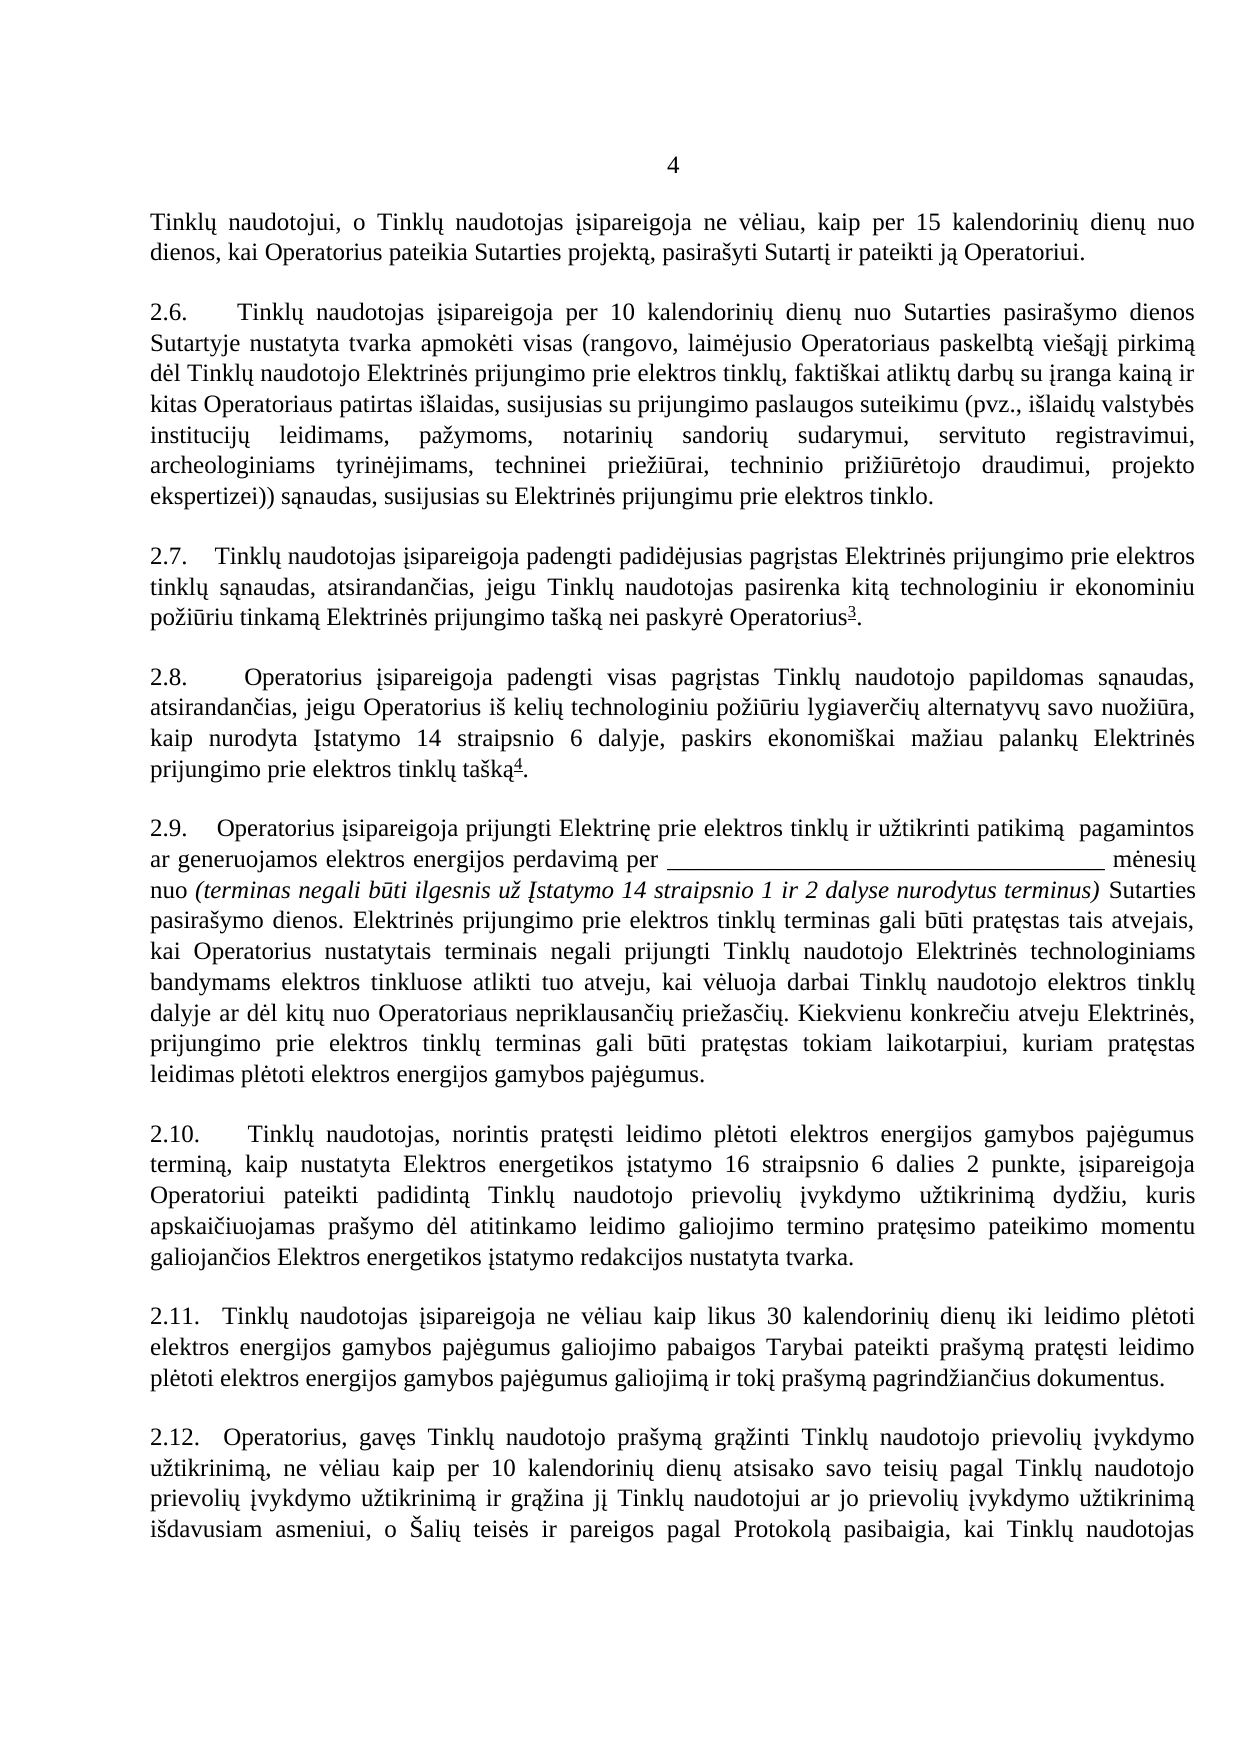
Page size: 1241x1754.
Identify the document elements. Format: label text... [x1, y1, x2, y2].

text 2.9. Operatorius įsipareigoja prijungti Elektrinę prie elektros tinklų ir užtikrinti patikimą pagamintos ar generuojamos elektros energijos perdavimą per ___________________________________ mėnesių nuo (terminas negali būti ilgesnis už Įstatymo 14 straipsnio 1 ir 2 dalyse nurodytus terminus) Sutarties pasirašymo dienos. Elektrinės prijungimo prie elektros tinklų terminas gali būti pratęstas tais atvejais, kai Operatorius nustatytais terminais negali prijungti Tinklų naudotojo Elektrinės technologiniams bandymams elektros tinkluose atlikti tuo atveju, kai vėluoja darbai Tinklų naudotojo elektros tinklų dalyje ar dėl kitų nuo Operatoriaus nepriklausančių priežasčių. Kiekvienu konkrečiu atveju Elektrinės, prijungimo prie elektros tinklų terminas gali būti pratęstas tokiam laikotarpiui, kuriam pratęstas leidimas plėtoti elektros energijos gamybos pajėgumus. [150, 813, 1196, 1088]
text Tinklų naudotojui, o Tinklų naudotojas įsipareigoja ne vėliau, kaip per 15 kalendorinių dienų nuo dienos, kai Operatorius pateikia Sutarties projektą, pasirašyti Sutartį ir pateikti ją Operatoriui. [150, 207, 1196, 266]
text 2.7. Tinklų naudotojas įsipareigoja padengti padidėjusias pagrįstas Elektrinės prijungimo prie elektros tinklų sąnaudas, atsirandančias, jeigu Tinklų naudotojas pasirenka kitą technologiniu ir ekonominiu požiūriu tinkamą Elektrinės prijungimo tašką nei paskyrė Operatorius3. [150, 541, 1196, 631]
text 2.12. Operatorius, gavęs Tinklų naudotojo prašymą grąžinti Tinklų naudotojo prievolių įvykdymo užtikrinimą, ne vėliau kaip per 10 kalendorinių dienų atsisako savo teisių pagal Tinklų naudotojo prievolių įvykdymo užtikrinimą ir grąžina jį Tinklų naudotojui ar jo prievolių įvykdymo užtikrinimą išdavusiam asmeniui, o Šalių teisės ir pareigos pagal Protokolą pasibaigia, kai Tinklų naudotojas [150, 1422, 1196, 1543]
text 2.6. Tinklų naudotojas įsipareigoja per 10 kalendorinių dienų nuo Sutarties pasirašymo dienos Sutartyje nustatyta tvarka apmokėti visas (rangovo, laimėjusio Operatoriaus paskelbtą viešąjį pirkimą dėl Tinklų naudotojo Elektrinės prijungimo prie elektros tinklų, faktiškai atliktų darbų su įranga kainą ir kitas Operatoriaus patirtas išlaidas, susijusias su prijungimo paslaugos suteikimu (pvz., išlaidų valstybės institucijų leidimams, pažymoms, notarinių sandorių sudarymui, servituto registravimui, archeologiniams tyrinėjimams, techninei priežiūrai, techninio prižiūrėtojo draudimui, projekto ekspertizei)) sąnaudas, susijusias su Elektrinės prijungimu prie elektros tinklo. [150, 297, 1196, 510]
text 2.8. Operatorius įsipareigoja padengti visas pagrįstas Tinklų naudotojo papildomas sąnaudas, atsirandančias, jeigu Operatorius iš kelių technologiniu požiūriu lygiaverčių alternatyvų savo nuožiūra, kaip nurodyta Įstatymo 14 straipsnio 6 dalyje, paskirs ekonomiškai mažiau palankų Elektrinės prijungimo prie elektros tinklų tašką4. [150, 662, 1196, 783]
text 2.11. Tinklų naudotojas įsipareigoja ne vėliau kaip likus 30 kalendorinių dienų iki leidimo plėtoti elektros energijos gamybos pajėgumus galiojimo pabaigos Tarybai pateikti prašymą pratęsti leidimo plėtoti elektros energijos gamybos pajėgumus galiojimą ir tokį prašymą pagrindžiančius dokumentus. [150, 1301, 1196, 1391]
text 2.10. Tinklų naudotojas, norintis pratęsti leidimo plėtoti elektros energijos gamybos pajėgumus terminą, kaip nustatyta Elektros energetikos įstatymo 16 straipsnio 6 dalies 2 punkte, įsipareigoja Operatoriui pateikti padidintą Tinklų naudotojo prievolių įvykdymo užtikrinimą dydžiu, kuris apskaičiuojamas prašymo dėl atitinkamo leidimo galiojimo termino pratęsimo pateikimo momentu galiojančios Elektros energetikos įstatymo redakcijos nustatyta tvarka. [150, 1119, 1196, 1270]
